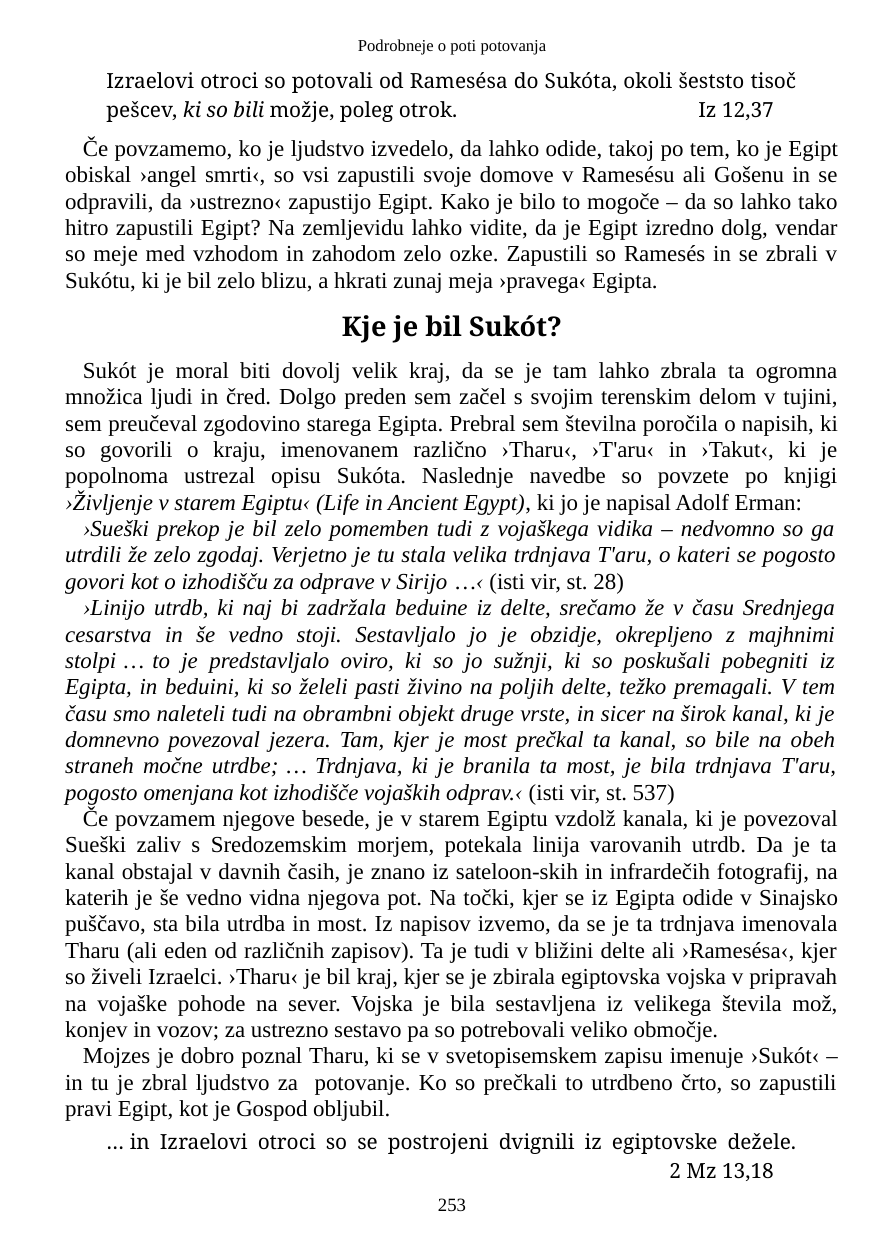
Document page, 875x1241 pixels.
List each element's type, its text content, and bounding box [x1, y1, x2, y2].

text Če povzamem njegove besede, je v starem Egiptu vzdolž kanala, ki je povezoval Sueški zaliv s Sredozemskim morjem, potekala linija varovanih utrdb. Da je ta kanal obstajal v davnih časih, je znano iz sateloon-skih in infrardečih fotografij, na katerih je še vedno vidna njegova pot. Na točki, kjer se iz Egipta odide v Sinajsko puščavo, sta bila utrdba in most. Iz napisov izvemo, da se je ta trdnjava imenovala Tharu (ali eden od različnih zapisov). Ta je tudi v bližini delte ali ›Ramesésa‹, kjer so živeli Izraelci. ›Tharu‹ je bil kraj, kjer se je zbirala egiptovska vojska v pripravah na vojaške pohode na sever. Vojska je bila sestavljena iz velikega števila mož, konjev in vozov; za ustrezno sestavo pa so potrebovali veliko območje. [65, 805, 839, 1042]
text Mojzes je dobro poznal Tharu, ki se v svetopisemskem zapisu imenuje ›Sukót‹ – in tu je zbral ljudstvo za potovanje. Ko so prečkali to utrdbeno črto, so zapustili pravi Egipt, kot je Gospod obljubil. [65, 1042, 839, 1121]
text Izraelovi otroci so potovali od Ramesésa do Sukóta, okoli šeststo tisoč pešcev, ki so bili možje, poleg otrok. Iz 12,37 [106, 66, 797, 123]
text ›Linijo utrdb, ki naj bi zadržala beduine iz delte, srečamo že v času Srednjega cesarstva in še vedno stoji. Sestavljalo jo je obzidje, okrepljeno z majhnimi stolpi … to je predstavljalo oviro, ki so jo sužnji, ki so poskušali pobegniti iz Egipta, in beduini, ki so želeli pasti živino na poljih delte, težko premagali. V tem času smo naleteli tudi na obrambni objekt druge vrste, in sicer na širok kanal, ki je domnevno povezoval jezera. Tam, kjer je most prečkal ta kanal, so bile na obeh straneh močne utrdbe; … Trdnjava, ki je branila ta most, je bila trdnjava T'aru, pogosto omenjana kot izhodišče vojaških odprav.‹ (isti vir, st. 537) [65, 594, 839, 805]
text ›Sueški prekop je bil zelo pomemben tudi z vojaškega vidika – nedvomno so ga utrdili že zelo zgodaj. Verjetno je tu stala velika trdnjava T'aru, o kateri se pogosto govori kot o izhodišču za odprave v Sirijo …‹ (isti vir, st. 28) [65, 515, 839, 594]
subtitle Kje je bil Sukót? [65, 308, 839, 344]
text … in Izraelovi otroci so se postrojeni dvignili iz egiptovske dežele. 2 Mz 13,18 [106, 1127, 797, 1184]
text Sukót je moral biti dovolj velik kraj, da se je tam lahko zbrala ta ogromna množica ljudi in čred. Dolgo preden sem začel s svojim terenskim delom v tujini, sem preučeval zgodovino starega Egipta. Prebral sem številna poročila o napisih, ki so govorili o kraju, imenovanem različno ›Tharu‹, ›T'aru‹ in ›Takut‹, ki je popolnoma ustrezal opisu Sukóta. Naslednje navedbe so povzete po knjigi ›Življenje v starem Egiptu‹ (Life in Ancient Egypt), ki jo je napisal Adolf Erman: [65, 357, 839, 515]
text Če povzamemo, ko je ljudstvo izvedelo, da lahko odide, takoj po tem, ko je Egipt obiskal ›angel smrti‹, so vsi zapustili svoje domove v Ramesésu ali Gošenu in se odpravili, da ›ustrezno‹ zapustijo Egipt. Kako je bilo to mogoče – da so lahko tako hitro zapustili Egipt? Na zemljevidu lahko vidite, da je Egipt izredno dolg, vendar so meje med vzhodom in zahodom zelo ozke. Zapustili so Ramesés in se zbrali v Sukótu, ki je bil zelo blizu, a hkrati zunaj meja ›pravega‹ Egipta. [65, 135, 839, 293]
